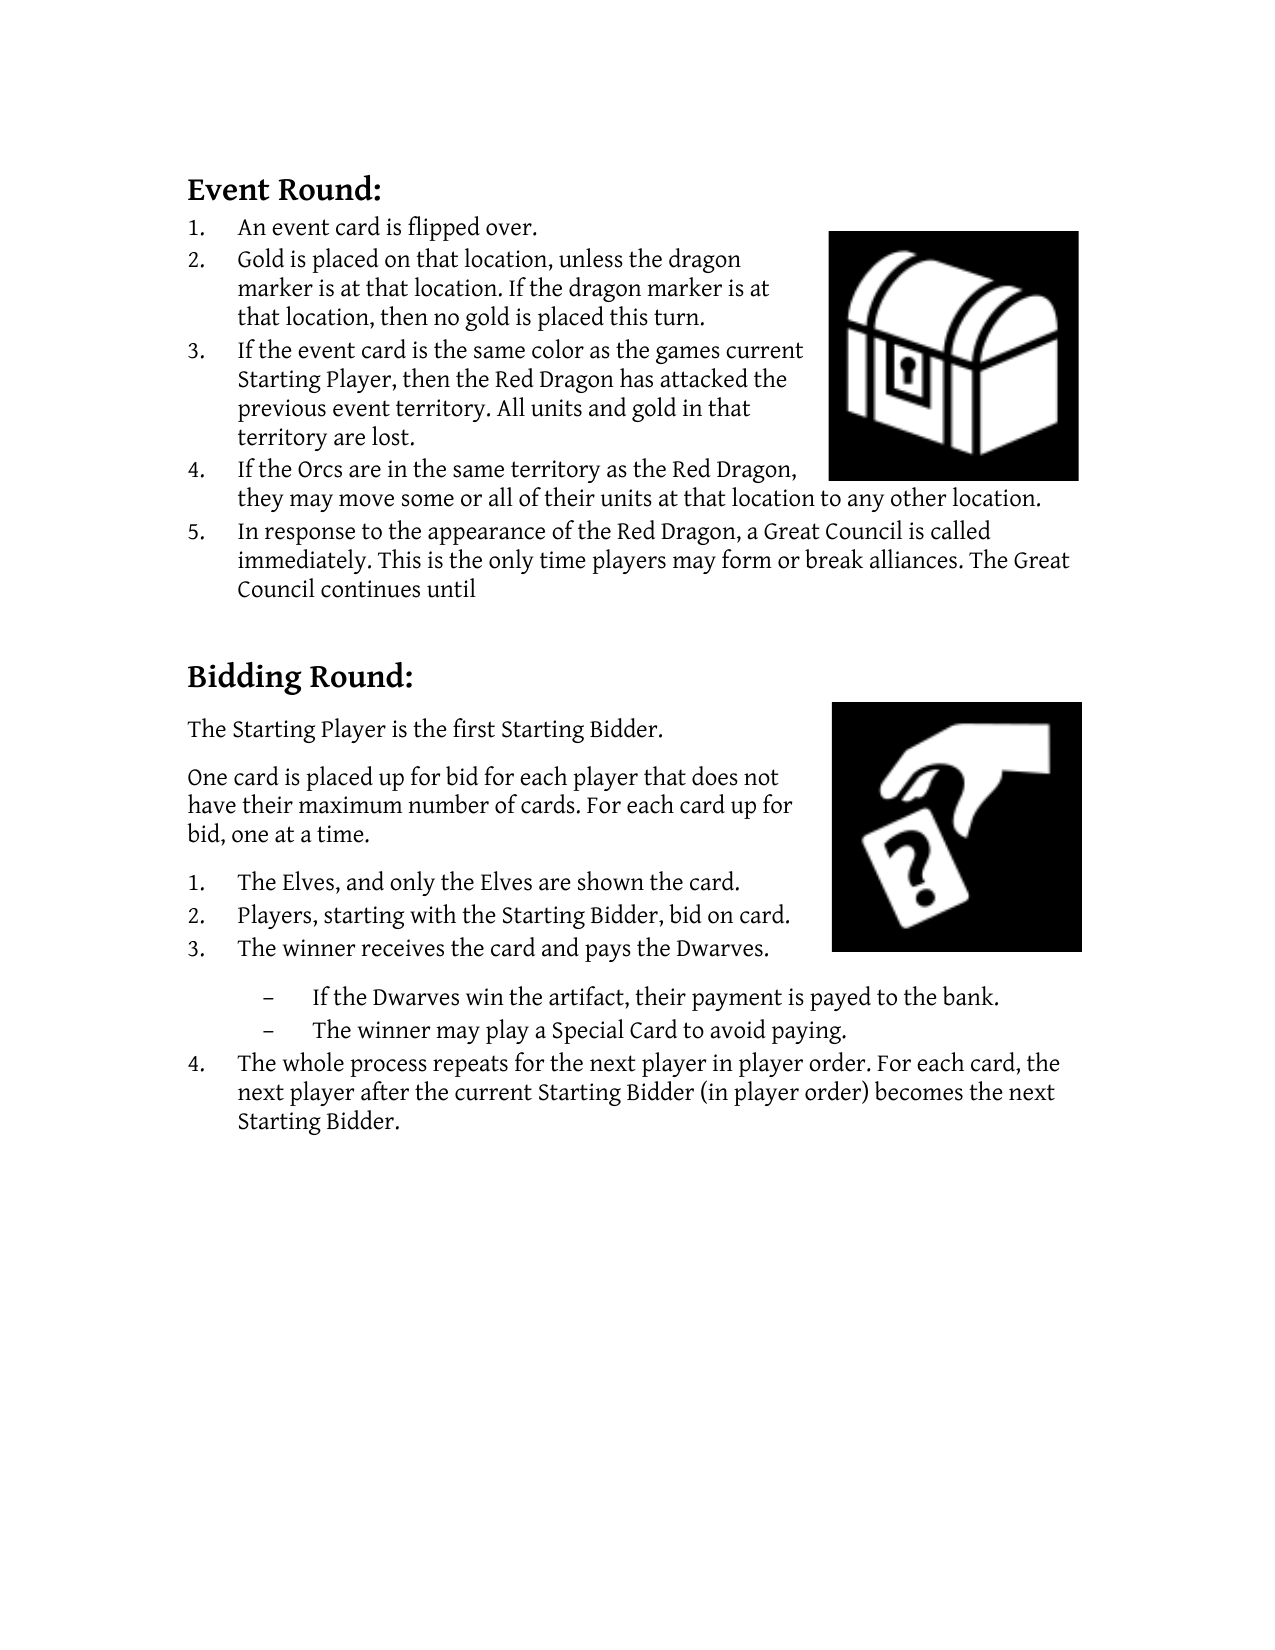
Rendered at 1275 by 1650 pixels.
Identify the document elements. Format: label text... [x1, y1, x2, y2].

text The Starting Player is the first Starting Bidder. [187, 715, 831, 744]
picture [831, 702, 1082, 952]
picture [828, 231, 1079, 481]
list The whole process repeats for the next player in player order. For each card, the next player after the current Starting Bidder (in player order) becomes the next Starting Bidder. [187, 1049, 1087, 1136]
subtitle Bidding Round: [187, 658, 1087, 697]
list If the event card is the same color as the games current Starting Player, then the Red Dragon has attacked the previous event territory. All units and gold in that territory are lost. [187, 336, 828, 452]
list The winner may play a Special Card to avoid paying. [262, 1017, 1087, 1046]
subtitle Event Round: [187, 171, 1087, 209]
list The winner receives the card and pays the Dwarves. [187, 934, 1087, 963]
list Gold is placed on that location, unless the dragon marker is at that location. If the dragon marker is at that location, then no gold is placed this turn. [187, 246, 828, 333]
text One card is placed up for bid for each player that does not have their maximum number of cards. For each card up for bid, one at a time. [187, 763, 831, 850]
list If the Dwarves win the artifact, their payment is payed to the bank. [262, 984, 1087, 1013]
list Players, starting with the Starting Bidder, bid on card. [187, 901, 831, 930]
list If the Orcs are in the same territory as the Red Dragon, they may move some or all of their units at that location to any other location. [187, 456, 1087, 514]
list In response to the appearance of the Red Dragon, a Great Council is called immediately. This is the only time players may form or break alliances. The Great Council continues until [187, 518, 1087, 604]
list An event card is flipped over. [187, 213, 1087, 242]
list The Elves, and only the Elves are shown the card. [187, 869, 831, 898]
